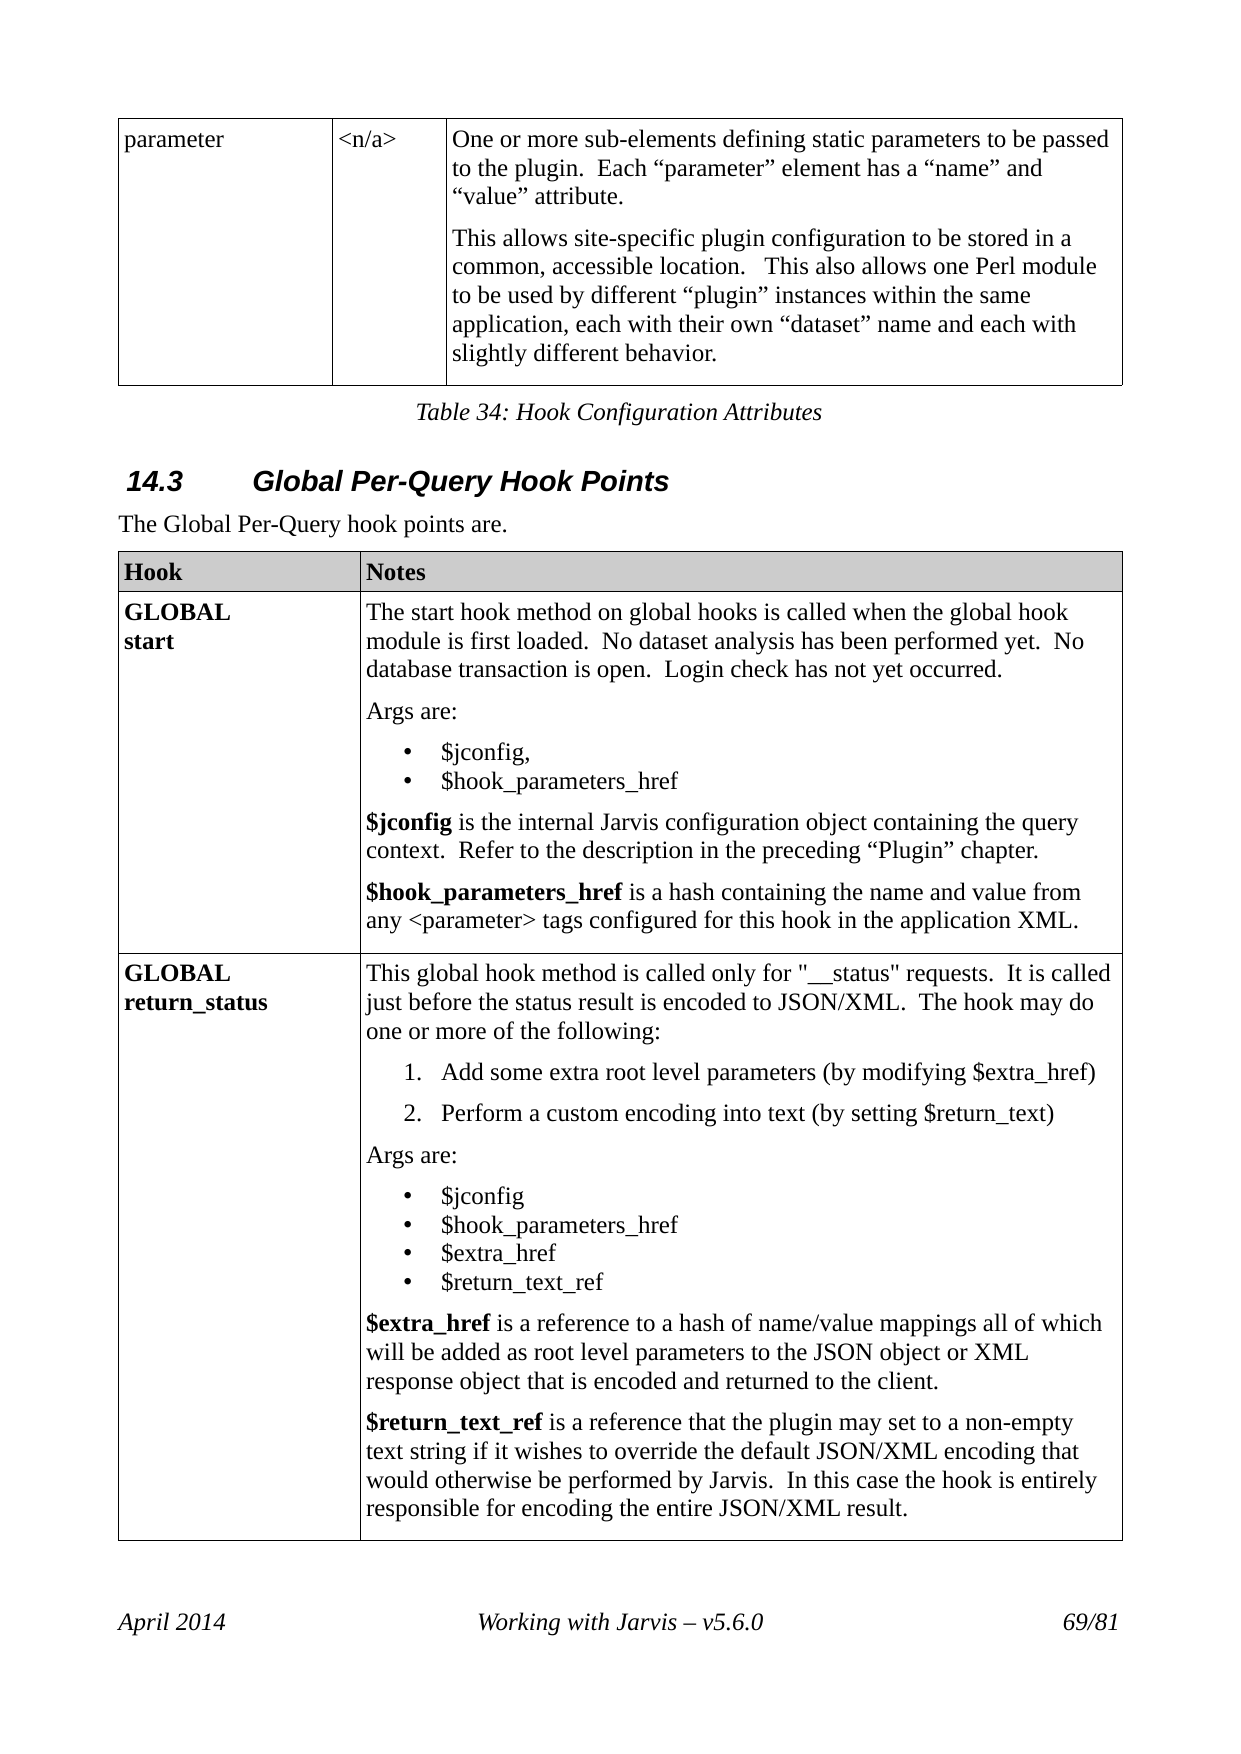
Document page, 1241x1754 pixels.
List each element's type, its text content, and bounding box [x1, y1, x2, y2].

table_cell The start hook method on global hooks is called when the global hook module is first loaded. No dataset analysis has been performed yet. No database transaction is open. Login check has not yet occurred. Args are: $jconfig, $hook_parameters_href $jconfig is the internal Jarvis configuration object containing the query context. Refer to the description in the preceding “Plugin” chapter. $hook_parameters_href is a hash containing the name and value from any <parameter> tags configured for this hook in the application XML. [361, 592, 1122, 953]
table_cell GLOBAL start [119, 592, 360, 953]
table_header Hook [119, 552, 360, 591]
table_cell GLOBAL return_status [119, 954, 360, 1540]
subtitle Global Per-Query Hook Points [118, 463, 1122, 497]
table_header Notes [361, 552, 1122, 591]
table_cell One or more sub-elements defining static parameters to be passed to the plugin. Each “parameter” element has a “name” and “value” attribute. This allows site-specific plugin configuration to be stored in a common, accessible location. This also allows one Perl module to be used by different “plugin” instances within the same application, each with their own “dataset” name and each with slightly different behavior. [447, 119, 1122, 385]
table_cell parameter [119, 119, 332, 385]
table_cell <n/a> [333, 119, 446, 385]
text Table 34: Hook Configuration Attributes [118, 397, 1122, 426]
text The Global Per-Query hook points are. [118, 509, 1122, 538]
table_cell This global hook method is called only for "__status" requests. It is called just before the status result is encoded to JSON/XML. The hook may do one or more of the following: Add some extra root level parameters (by modifying $extra_href) Perform a custom encoding into text (by setting $return_text) Args are: $jconfig $hook_parameters_href $extra_href $return_text_ref $extra_href is a reference to a hash of name/value mappings all of which will be added as root level parameters to the JSON object or XML response object that is encoded and returned to the client. $return_text_ref is a reference that the plugin may set to a non-empty text string if it wishes to override the default JSON/XML encoding that would otherwise be performed by Jarvis. In this case the hook is entirely responsible for encoding the entire JSON/XML result. [361, 954, 1122, 1540]
